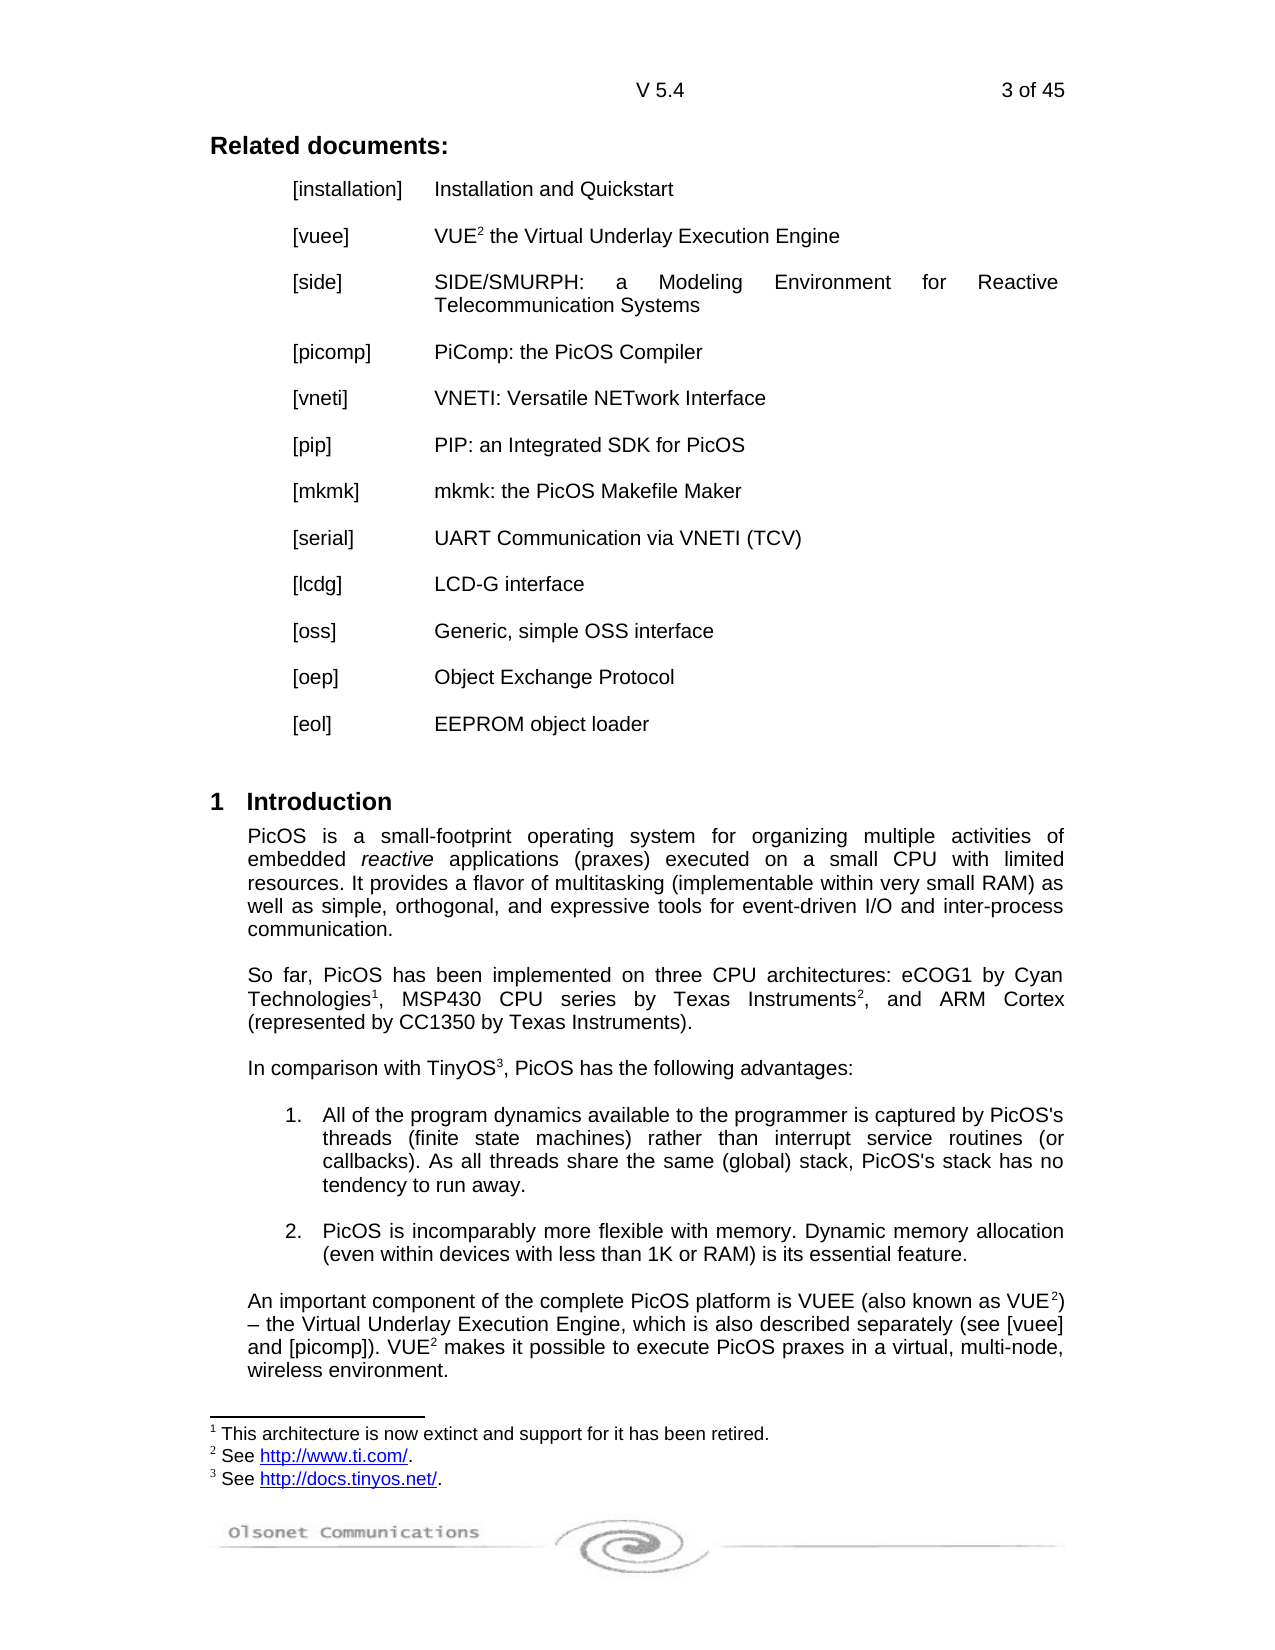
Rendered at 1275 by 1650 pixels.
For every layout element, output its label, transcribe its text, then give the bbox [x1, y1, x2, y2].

list PicOS is incomparably more flexible with memory. Dynamic memory allocation (even within devices with less than 1K or RAM) is its essential feature. [285, 1219, 1065, 1266]
table_cell [serial] [287, 521, 428, 567]
table_cell EEPROM object loader [429, 706, 1065, 753]
subtitle Introduction [210, 788, 1065, 816]
table_cell PIP: an Integrated SDK for PicOS [429, 428, 1065, 474]
text An important component of the complete PicOS platform is VUEE (also known as VUE2) – the Virtual Underlay Execution Engine, which is also described separately (see [vuee] and [picomp]). VUE2 makes it possible to execute PicOS praxes in a virtual, multi-node, wireless environment. [247, 1289, 1065, 1382]
text PicOS is a small-footprint operating system for organizing multiple activities of embedded reactive applications (praxes) executed on a small CPU with limited resources. It provides a flavor of multitasking (implementable within very small RAM) as well as simple, orthogonal, and expressive tools for event-driven I/O and inter-process communication. [247, 825, 1065, 941]
table_cell Generic, simple OSS interface [429, 614, 1065, 660]
table_cell [picomp] [287, 335, 428, 381]
table_cell [side] [287, 265, 428, 335]
table_cell UART Communication via VNETI (TCV) [429, 521, 1065, 567]
table_cell [pip] [287, 428, 428, 474]
text See http://www.ti.com/. [210, 1444, 1065, 1467]
table_cell VNETI: Versatile NETwork Interface [429, 381, 1065, 428]
text So far, PicOS has been implemented on three CPU architectures: eCOG1 by Cyan Technologies, MSP430 CPU series by Texas Instruments, and ARM Cortex (represented by CC1350 by Texas Instruments). [247, 964, 1065, 1034]
table_cell SIDE/SMURPH: a Modeling Environment for Reactive Telecommunication Systems [429, 265, 1065, 335]
table_cell [oss] [287, 614, 428, 660]
text This architecture is now extinct and support for it has been retired. [210, 1423, 1065, 1444]
table_cell [oep] [287, 660, 428, 706]
table_cell VUE2 the Virtual Underlay Execution Engine [429, 219, 1065, 265]
table_cell [eol] [287, 706, 428, 753]
table_header [installation] [287, 172, 428, 218]
picture [210, 1504, 1065, 1596]
table_cell PiComp: the PicOS Compiler [429, 335, 1065, 381]
text See http://docs.tinyos.net/. [210, 1467, 1065, 1490]
text In comparison with TinyOS, PicOS has the following advantages: [247, 1057, 1065, 1080]
table_cell Object Exchange Protocol [429, 660, 1065, 706]
table_cell [lcdg] [287, 567, 428, 613]
table_cell [vuee] [287, 219, 428, 265]
table_cell LCD-G interface [429, 567, 1065, 613]
table_header Installation and Quickstart [429, 172, 1065, 218]
text Related documents: [210, 132, 1065, 160]
table_cell [mkmk] [287, 474, 428, 521]
table_cell [vneti] [287, 381, 428, 428]
list All of the program dynamics available to the programmer is captured by PicOS's threads (finite state machines) rather than interrupt service routines (or callbacks). As all threads share the same (global) stack, PicOS's stack has no tendency to run away. [285, 1103, 1065, 1196]
table_cell mkmk: the PicOS Makefile Maker [429, 474, 1065, 521]
